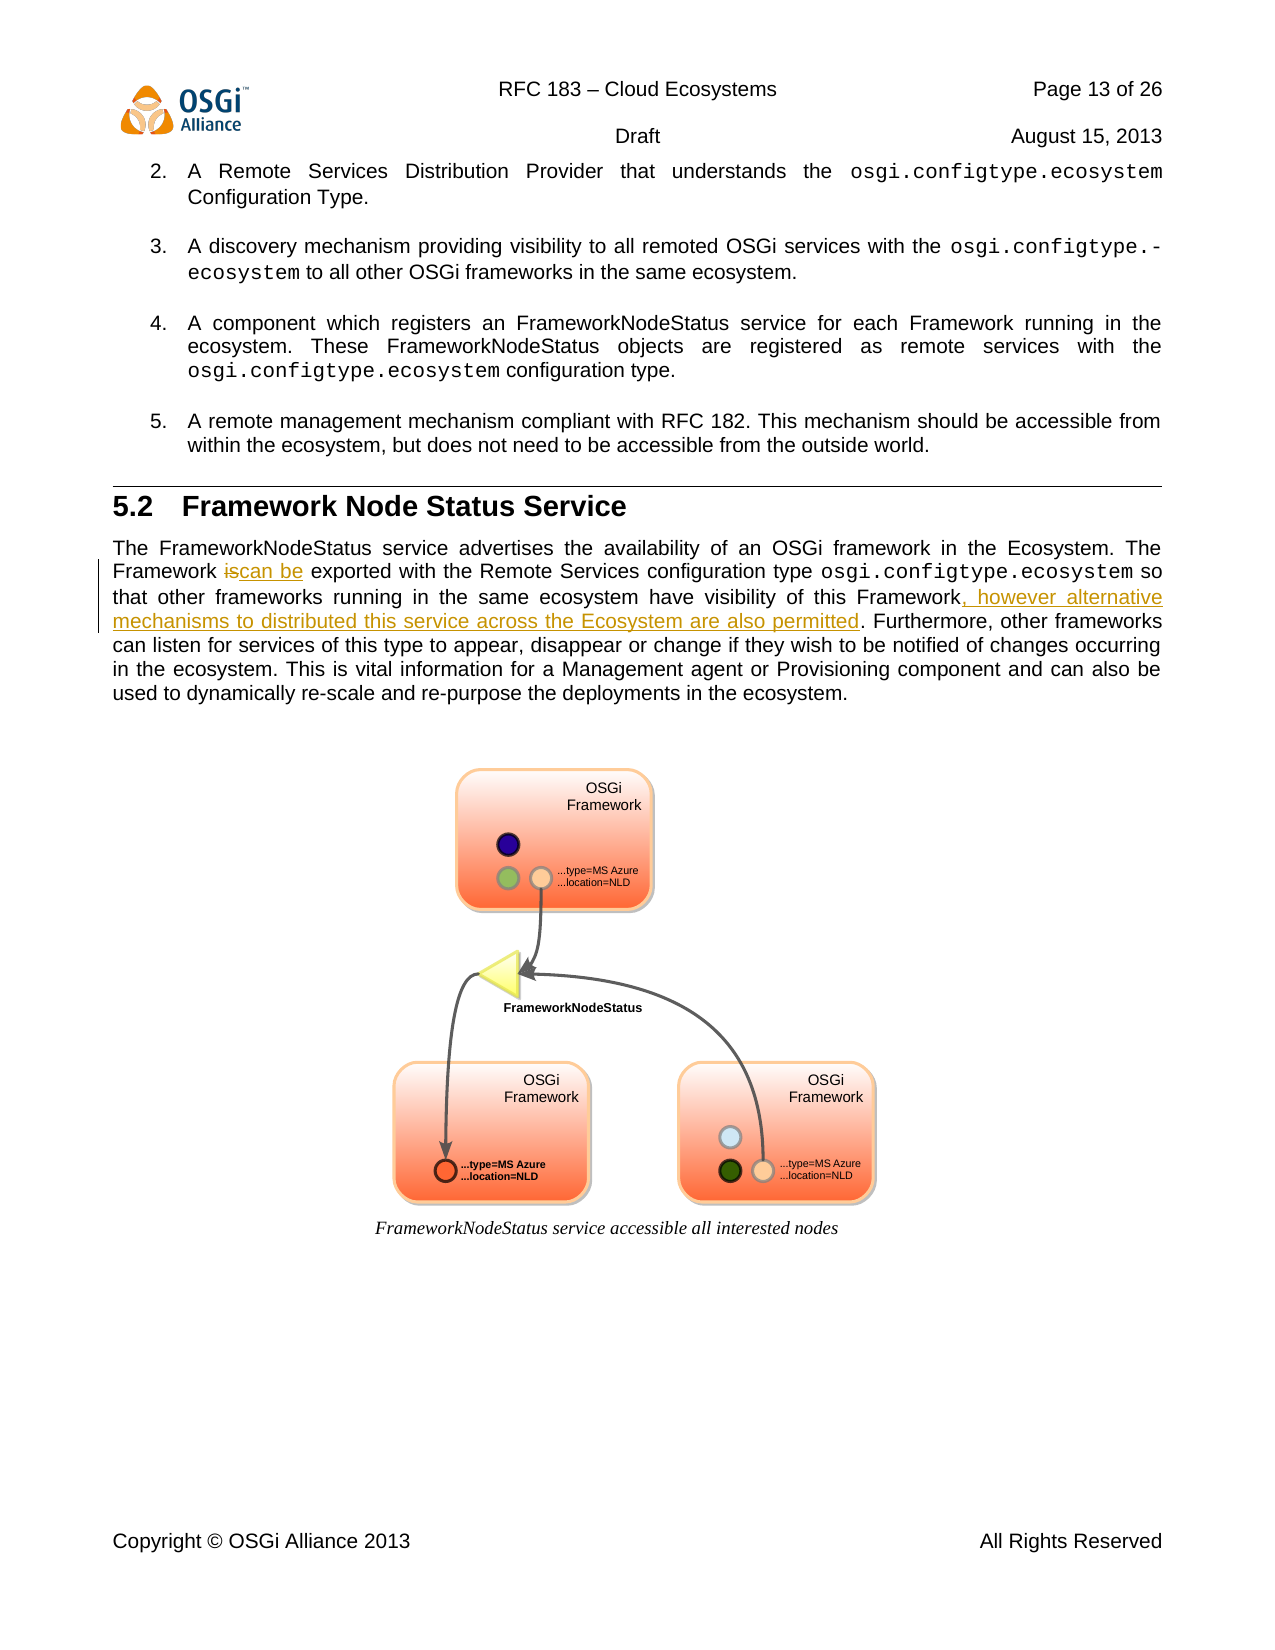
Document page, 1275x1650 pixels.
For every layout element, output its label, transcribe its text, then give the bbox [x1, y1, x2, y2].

text The FrameworkNodeStatus service advertises the availability of an OSGi framework in the Ecosystem. The Framework can be exported with the Remote Services configuration type osgi.configtype.ecosystem so that other frameworks running in the same ecosystem have visibility of this Framework, however alternative mechanisms to distributed this service across the Ecosystem are also permitted. Furthermore, other frameworks can listen for services of this type to appear, disappear or change if they wish to be notified of changes occurring in the ecosystem. This is vital information for a Management agent or Provisioning component and can also be used to dynamically re-scale and re-purpose the deployments in the ecosystem. [112, 535, 1162, 705]
text FrameworkNodeStatus service accessible all interested nodes [375, 742, 900, 1238]
list A remote management mechanism compliant with RFC 182. This mechanism should be accessible from within the ecosystem, but does not need to be accessible from the outside world. [150, 409, 1162, 457]
subtitle Framework Node Status Service [112, 487, 1162, 523]
list A discovery mechanism providing visibility to all remoted OSGi services with the osgi.configtype.­ecosystem to all other OSGi frameworks in the same ecosystem. [150, 234, 1162, 285]
picture [113, 78, 257, 142]
list A component which registers an FrameworkNodeStatus service for each Framework running in the ecosystem. These FrameworkNodeStatus objects are registered as remote services with the osgi.configtype.ecosystem configuration type. [150, 310, 1162, 384]
list A Remote Services Distribution Provider that understands the osgi.configtype.ecosystem Configuration Type. [150, 159, 1162, 209]
